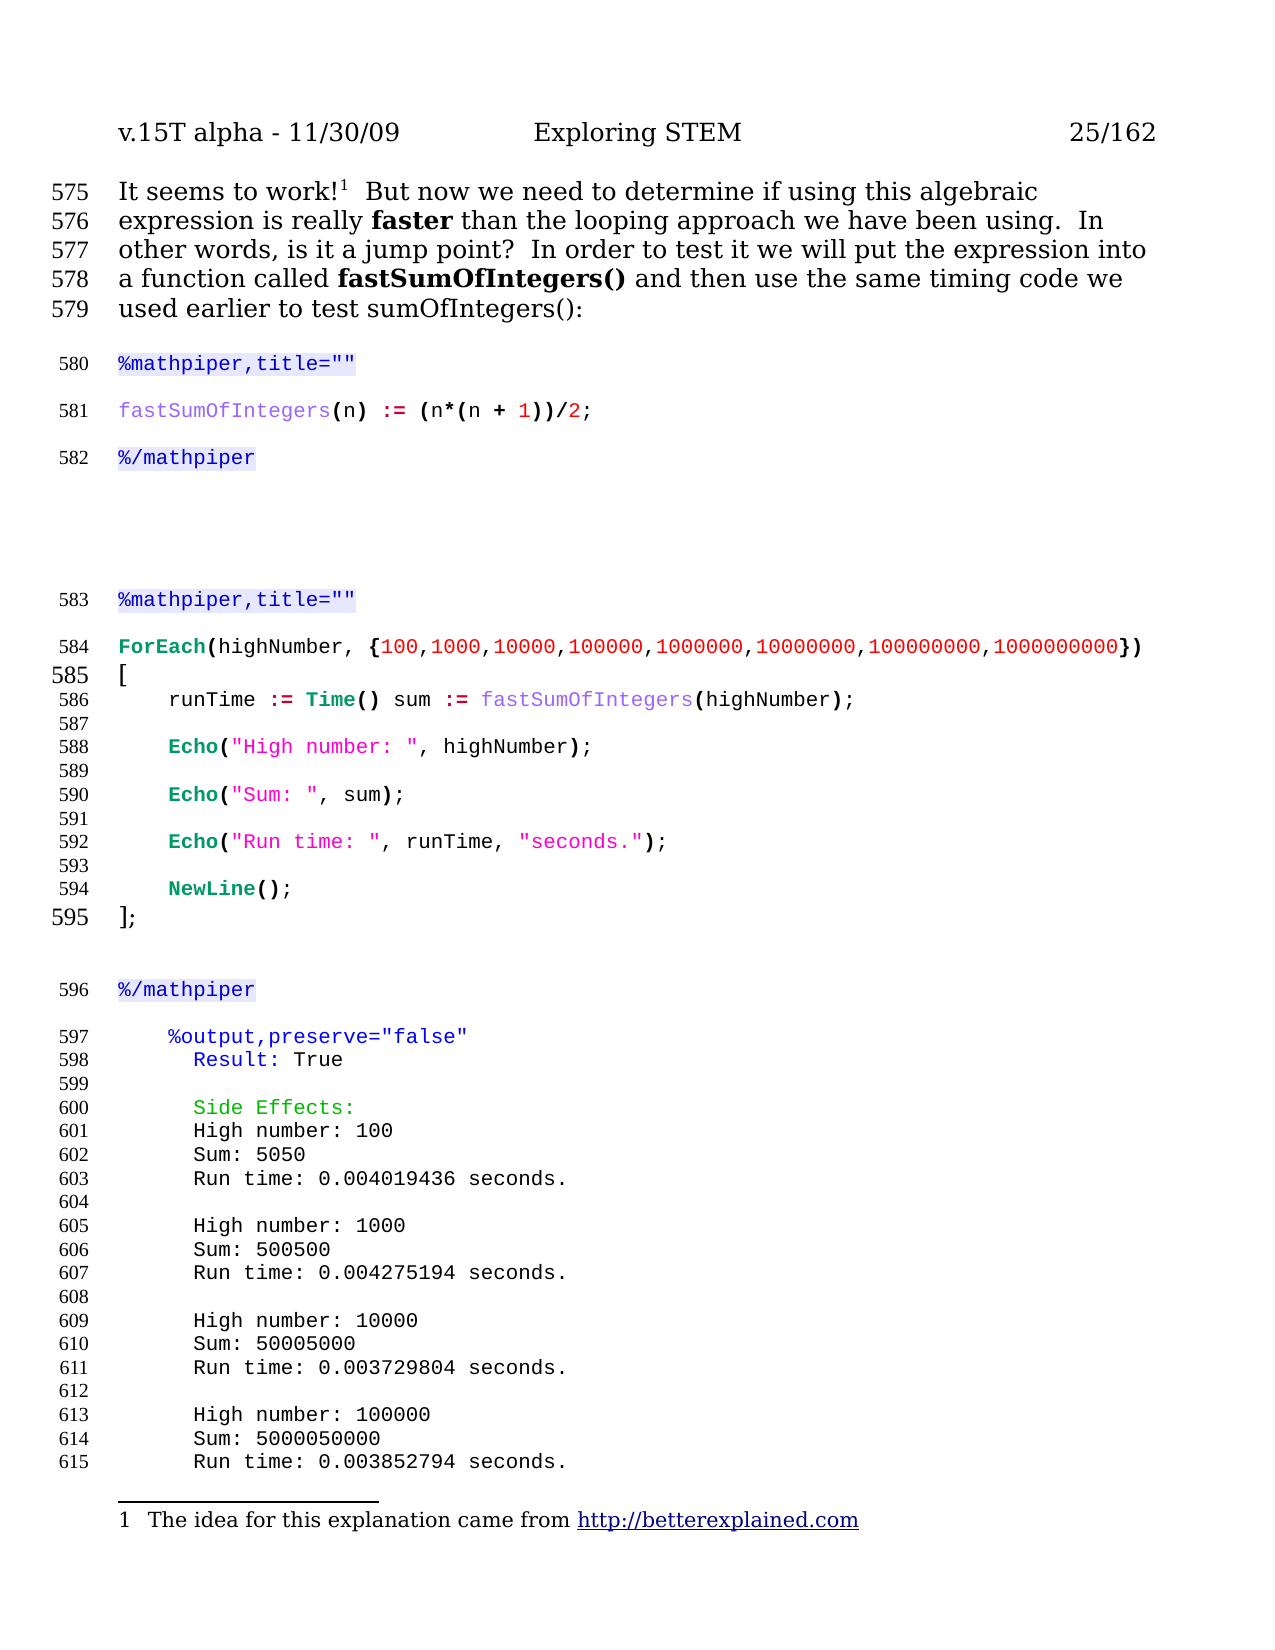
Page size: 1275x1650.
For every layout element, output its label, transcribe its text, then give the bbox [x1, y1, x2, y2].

text Run time: 0.003729804 seconds. [118, 1357, 1157, 1381]
text [ [118, 660, 1157, 689]
text High number: 10000 [118, 1309, 1157, 1333]
text The idea for this explanation came from http://betterexplained.com [118, 1508, 1157, 1532]
text Sum: 500500 [118, 1239, 1157, 1262]
text High number: 100000 [118, 1404, 1157, 1428]
text %output,preserve="false" [118, 1026, 1157, 1049]
text Sum: 5000050000 [118, 1428, 1157, 1451]
text High number: 100 [118, 1120, 1157, 1144]
text Sum: 50005000 [118, 1333, 1157, 1357]
text ]; [118, 902, 1157, 931]
text Run time: 0.004275194 seconds. [118, 1262, 1157, 1286]
text Sum: 5050 [118, 1144, 1157, 1168]
text %mathpiper,title="" [118, 589, 1157, 613]
text %mathpiper,title="" [118, 353, 1157, 376]
text fastSumOfIntegers(n) := (n*(n + 1))/2; [118, 400, 1157, 424]
text Echo("Run time: ", runTime, "seconds."); [118, 831, 1157, 855]
text Run time: 0.004019436 seconds. [118, 1168, 1157, 1191]
text %/mathpiper [118, 447, 1157, 471]
text NewLine(); [118, 878, 1157, 902]
text Echo("Sum: ", sum); [118, 784, 1157, 807]
text Result: True [118, 1049, 1157, 1073]
text runTime := Time() sum := fastSumOfIntegers(highNumber); [118, 689, 1157, 713]
text Side Effects: [118, 1097, 1157, 1120]
text %/mathpiper [118, 978, 1157, 1002]
text Echo("High number: ", highNumber); [118, 737, 1157, 760]
text Run time: 0.003852794 seconds. [118, 1451, 1157, 1475]
text ForEach(highNumber, {100,1000,10000,100000,1000000,10000000,100000000,1000000000}) [118, 636, 1157, 660]
text It seems to work! But now we need to determine if using this algebraic expression is really faster than the looping approach we have been using. In other words, is it a jump point? In order to test it we will put the expression into a function called fastSumOfIntegers() and then use the same timing code we used earlier to test sumOfIntegers(): [118, 177, 1157, 323]
text High number: 1000 [118, 1215, 1157, 1239]
